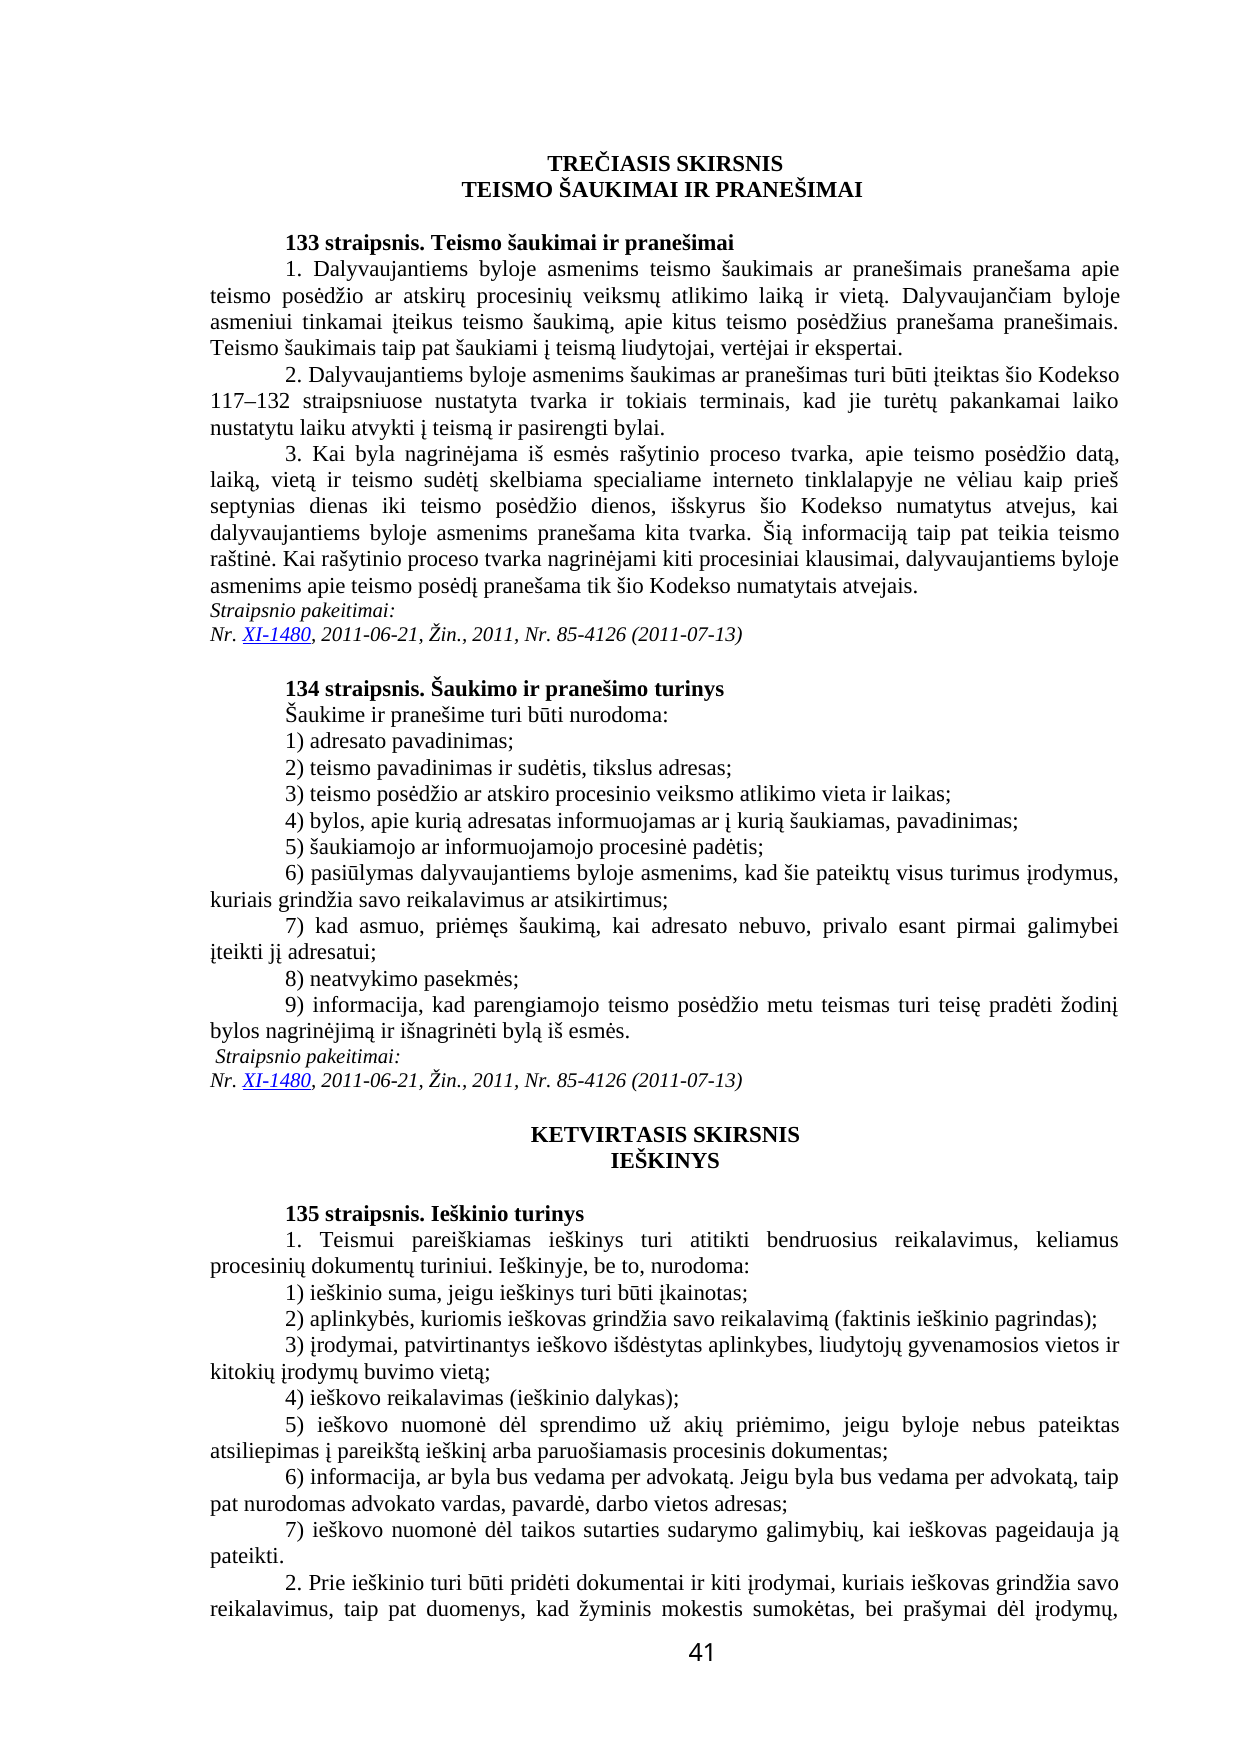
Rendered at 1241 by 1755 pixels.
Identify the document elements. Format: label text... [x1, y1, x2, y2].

text 3. Kai byla nagrinėjama iš esmės rašytinio proceso tvarka, apie teismo posėdžio datą, laiką, vietą ir teismo sudėtį skelbiama specialiame interneto tinklalapyje ne vėliau kaip prieš septynias dienas iki teismo posėdžio dienos, išskyrus šio Kodekso numatytus atvejus, kai dalyvaujantiems byloje asmenims pranešama kita tvarka. Šią informaciją taip pat teikia teismo raštinė. Kai rašytinio proceso tvarka nagrinėjami kiti procesiniai klausimai, dalyvaujantiems byloje asmenims apie teismo posėdį pranešama tik šio Kodekso numatytais atvejais. [210, 440, 1120, 598]
text Nr. XI-1480, 2011-06-21, Žin., 2011, Nr. 85-4126 (2011-07-13) [210, 1068, 1120, 1092]
text 1) ieškinio suma, jeigu ieškinys turi būti įkainotas; [210, 1279, 1120, 1305]
text 7) kad asmuo, priėmęs šaukimą, kai adresato nebuvo, privalo esant pirmai galimybei įteikti jį adresatui; [210, 912, 1120, 965]
text Straipsnio pakeitimai: [210, 598, 1120, 622]
text 2) teismo pavadinimas ir sudėtis, tikslus adresas; [210, 754, 1120, 780]
text Šaukime ir pranešime turi būti nurodoma: [210, 701, 1120, 728]
text 3) teismo posėdžio ar atskiro procesinio veiksmo atlikimo vieta ir laikas; [210, 780, 1120, 807]
text 7) ieškovo nuomonė dėl taikos sutarties sudarymo galimybių, kai ieškovas pageidauja ją pateikti. [210, 1516, 1120, 1569]
text 1) adresato pavadinimas; [210, 728, 1120, 754]
text 8) neatvykimo pasekmės; [210, 965, 1120, 991]
text 1. Teismui pareiškiamas ieškinys turi atitikti bendruosius reikalavimus, keliamus procesinių dokumentų turiniui. Ieškinyje, be to, nurodoma: [210, 1226, 1120, 1279]
text 9) informacija, kad parengiamojo teismo posėdžio metu teismas turi teisę pradėti žodinį bylos nagrinėjimą ir išnagrinėti bylą iš esmės. [210, 991, 1120, 1044]
text 3) įrodymai, patvirtinantys ieškovo išdėstytas aplinkybes, liudytojų gyvenamosios vietos ir kitokių įrodymų buvimo vietą; [210, 1332, 1120, 1384]
text 5) ieškovo nuomonė dėl sprendimo už akių priėmimo, jeigu byloje nebus pateiktas atsiliepimas į pareikštą ieškinį arba paruošiamasis procesinis dokumentas; [210, 1411, 1120, 1463]
text 135 straipsnis. Ieškinio turinys [210, 1200, 1120, 1226]
subtitle Trečiasis skirsnis [210, 150, 1120, 176]
subtitle Teismo šaukimai ir pranešimai [210, 176, 1120, 203]
text 2. Prie ieškinio turi būti pridėti dokumentai ir kiti įrodymai, kuriais ieškovas grindžia savo reikalavimus, taip pat duomenys, kad žyminis mokestis sumokėtas, bei prašymai dėl įrodymų, [210, 1569, 1120, 1621]
text Straipsnio pakeitimai: [210, 1044, 1120, 1068]
text 6) pasiūlymas dalyvaujantiems byloje asmenims, kad šie pateiktų visus turimus įrodymus, kuriais grindžia savo reikalavimus ar atsikirtimus; [210, 859, 1120, 912]
text 4) ieškovo reikalavimas (ieškinio dalykas); [210, 1384, 1120, 1411]
text Ieškinys [210, 1147, 1120, 1173]
text Nr. XI-1480, 2011-06-21, Žin., 2011, Nr. 85-4126 (2011-07-13) [210, 622, 1120, 646]
text 4) bylos, apie kurią adresatas informuojamas ar į kurią šaukiamas, pavadinimas; [210, 807, 1120, 833]
text 1. Dalyvaujantiems byloje asmenims teismo šaukimais ar pranešimais pranešama apie teismo posėdžio ar atskirų procesinių veiksmų atlikimo laiką ir vietą. Dalyvaujančiam byloje asmeniui tinkamai įteikus teismo šaukimą, apie kitus teismo posėdžius pranešama pranešimais. Teismo šaukimais taip pat šaukiami į teismą liudytojai, vertėjai ir ekspertai. [210, 255, 1120, 361]
text 134 straipsnis. Šaukimo ir pranešimo turinys [210, 675, 1120, 701]
text 6) informacija, ar byla bus vedama per advokatą. Jeigu byla bus vedama per advokatą, taip pat nurodomas advokato vardas, pavardė, darbo vietos adresas; [210, 1463, 1120, 1516]
text 5) šaukiamojo ar informuojamojo procesinė padėtis; [210, 833, 1120, 859]
text 2) aplinkybės, kuriomis ieškovas grindžia savo reikalavimą (faktinis ieškinio pagrindas); [210, 1305, 1120, 1332]
text 133 straipsnis. Teismo šaukimai ir pranešimai [210, 229, 1120, 255]
subtitle Ketvirtasis skirsnis [210, 1121, 1120, 1147]
text 2. Dalyvaujantiems byloje asmenims šaukimas ar pranešimas turi būti įteiktas šio Kodekso 117–132 straipsniuose nustatyta tvarka ir tokiais terminais, kad jie turėtų pakankamai laiko nustatytu laiku atvykti į teismą ir pasirengti bylai. [210, 361, 1120, 440]
